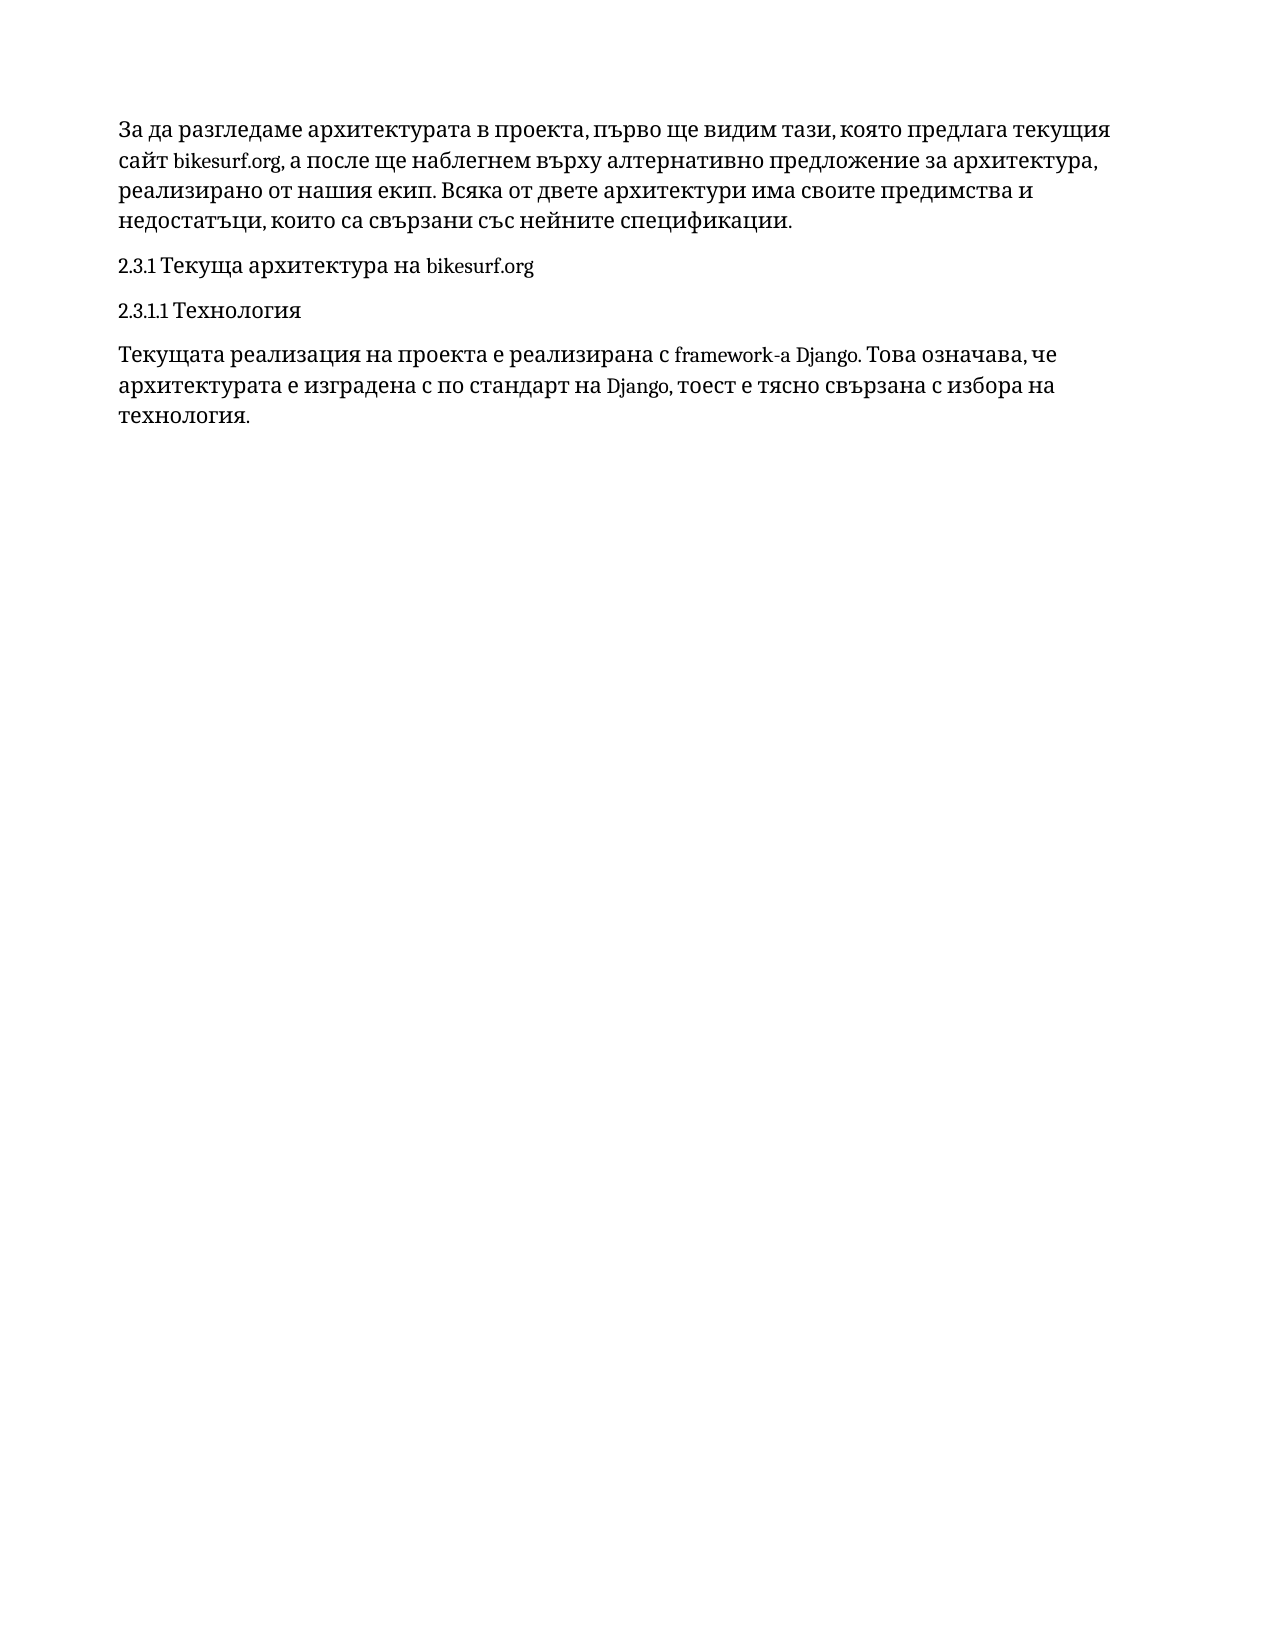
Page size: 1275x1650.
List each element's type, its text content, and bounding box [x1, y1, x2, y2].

text Текущата реализация на проекта е реализирана с framework-a Django. Това означава, че архитектурата е изградена с по стандарт на Django, тоест е тясно свързана с избора на технология. [118, 343, 1157, 429]
text За да разгледаме архитектурата в проекта, първо ще видим тази, която предлага текущия сайт bikesurf.org, а после ще наблегнем върху алтернативно предложение за архитектура, реализирано от нашия екип. Всяка от двете архитектури има своите предимства и недостатъци, които са свързани със нейните спецификации. [118, 118, 1157, 234]
text 2.3.1 Текуща архитектура на bikesurf.org [118, 253, 1157, 279]
text 2.3.1.1 Технология [118, 298, 1157, 323]
